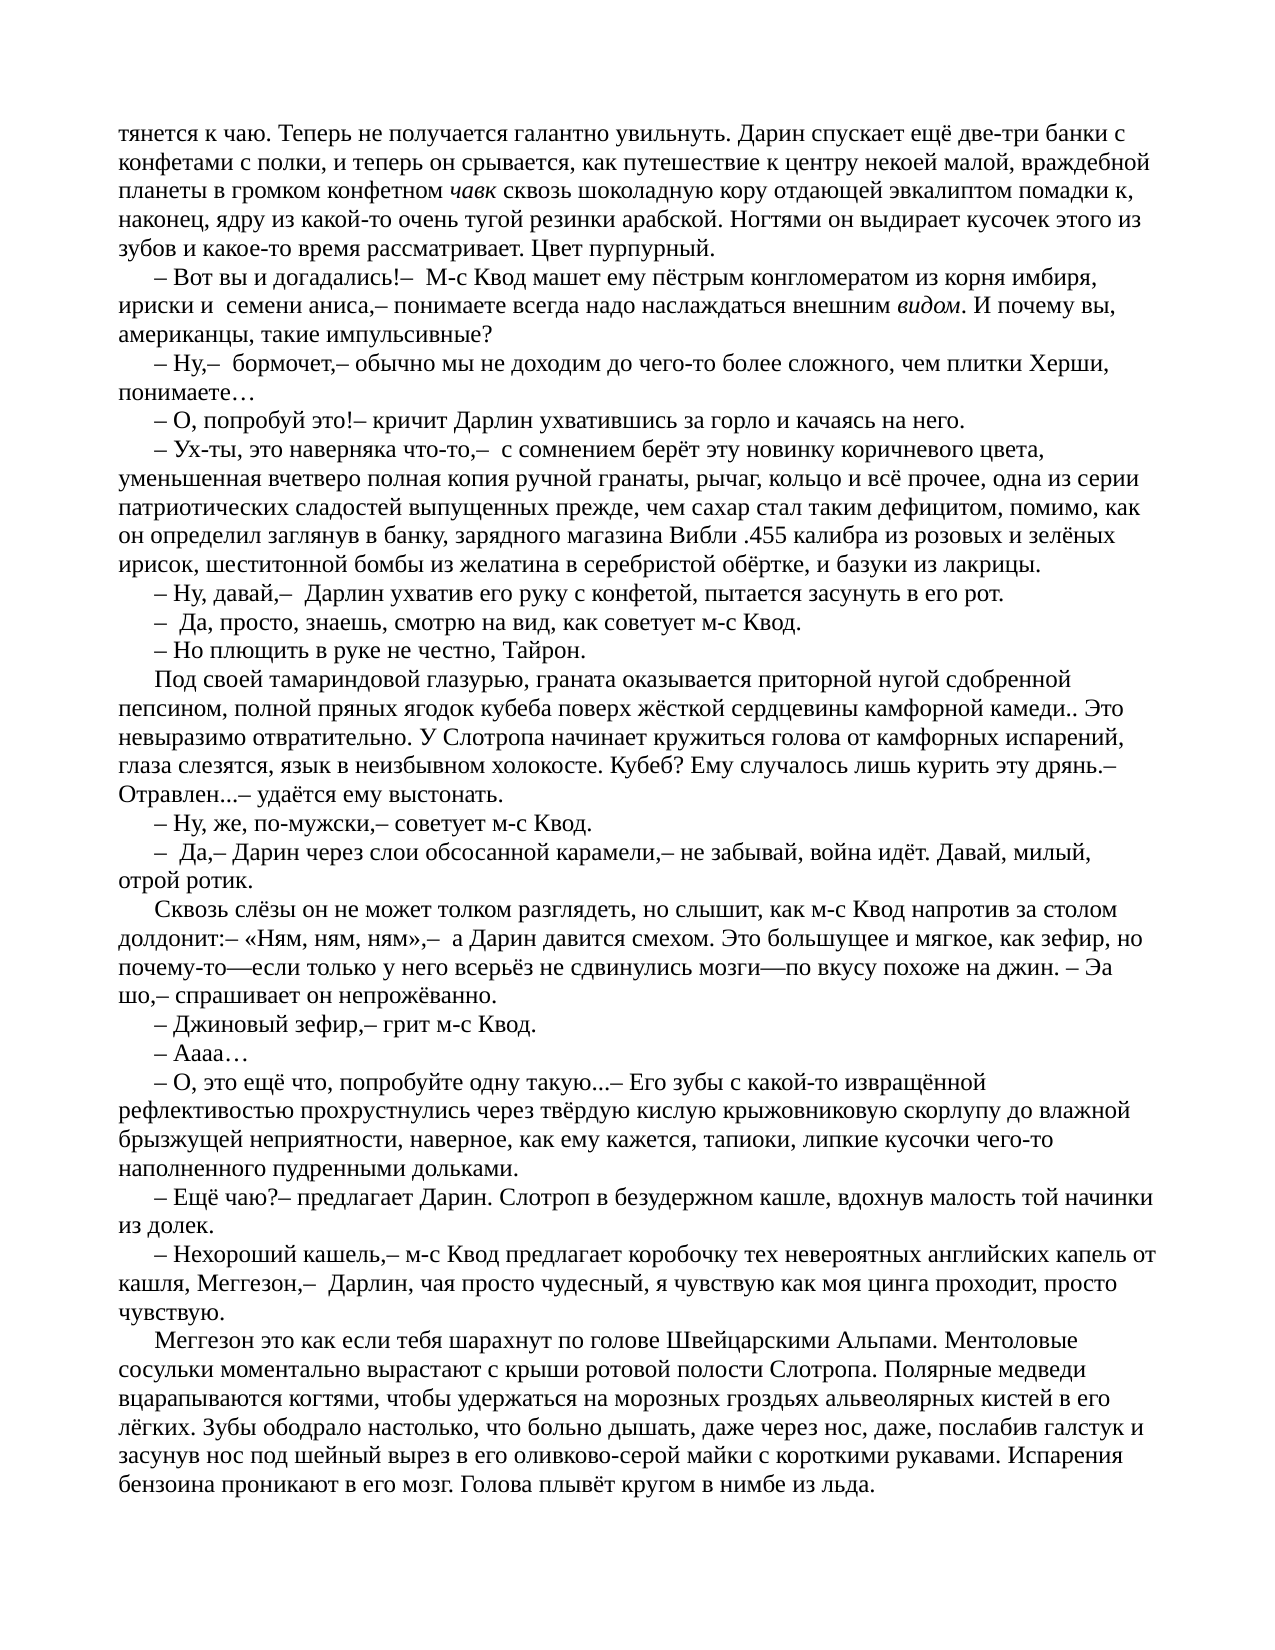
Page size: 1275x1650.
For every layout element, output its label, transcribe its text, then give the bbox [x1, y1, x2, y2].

text тянется к чаю. Теперь не получается галантно увильнуть. Дарин спускает ещё две-три банки с конфетами с полки, и теперь он срывается, как путешествие к центру некоей малой, враждебной планеты в громком конфетном чавк сквозь шоколадную кору отдающей эвкалиптом помадки к, наконец, ядру из какой-то очень тугой резинки арабской. Ногтями он выдирает кусочек этого из зубов и какое-то время рассматривает. Цвет пурпурный. [118, 118, 1157, 262]
text – Ну, давай,– Дарлин ухватив его руку с конфетой, пытается засунуть в его рот. [118, 578, 1157, 607]
text – Ещё чаю?– предлагает Дарин. Слотроп в безудержном кашле, вдохнув малость той начинки из долек. [118, 1182, 1157, 1239]
text Под своей тамариндовой глазурью, граната оказывается приторной нугой сдобренной пепсином, полной пряных ягодок кубеба поверх жёсткой сердцевины камфорной камеди.. Это невыразимо отвратительно. У Слотропа начинает кружиться голова от камфорных испарений, глаза слезятся, язык в неизбывном холокосте. Кубеб? Ему случалось лишь курить эту дрянь.– Отравлен...– удаётся ему выстонать. [118, 664, 1157, 808]
text – Нехороший кашель,– м-с Квод предлагает коробочку тех невероятных английских капель от кашля, Меггезон,– Дарлин, чая просто чудесный, я чувствую как моя цинга проходит, просто чувствую. [118, 1239, 1157, 1326]
text Сквозь слёзы он не может толком разглядеть, но слышит, как м-с Квод напротив за столом долдонит:– «Ням, ням, ням»,– а Дарин давится смехом. Это большущее и мягкое, как зефир, но почему-то—если только у него всерьёз не сдвинулись мозги—по вкусу похоже на джин. – Эа шо,– спрашивает он непрожёванно. [118, 894, 1157, 1009]
text – Ну, же, по-мужски,– советует м-с Квод. [118, 808, 1157, 837]
text – Да,– Дарин через слои обсосанной карамели,– не забывай, война идёт. Давай, милый, отрой ротик. [118, 837, 1157, 894]
text – Ну,– бормочет,– обычно мы не доходим до чего-то более сложного, чем плитки Херши, понимаете… [118, 348, 1157, 406]
text – Да, просто, знаешь, смотрю на вид, как советует м-с Квод. [118, 607, 1157, 636]
text Меггезон это как если тебя шарахнут по голове Швейцарскими Альпами. Ментоловые сосульки моментально вырастают с крыши ротовой полости Слотропа. Полярные медведи вцарапываются когтями, чтобы удержаться на морозных гроздьях альвеолярных кистей в его лёгких. Зубы ободрало настолько, что больно дышать, даже через нос, даже, послабив галстук и засунув нос под шейный вырез в его оливково-серой майки с короткими рукавами. Испарения бензоина проникают в его мозг. Голова плывёт кругом в нимбе из льда. [118, 1326, 1157, 1498]
text – О, это ещё что, попробуйте одну такую...– Его зубы с какой-то извращённой рефлективостью прохрустнулись через твёрдую кислую крыжовниковую скорлупу до влажной брызжущей неприятности, наверное, как ему кажется, тапиоки, липкие кусочки чего-то наполненного пудренными дольками. [118, 1067, 1157, 1182]
text – Аааа… [118, 1038, 1157, 1067]
text – Джиновый зефир,– грит м-с Квод. [118, 1009, 1157, 1038]
text – Но плющить в руке не честно, Тайрон. [118, 636, 1157, 664]
text – Вот вы и догадались!– М-с Квод машет ему пёстрым конгломератом из корня имбиря, ириски и семени аниса,– понимаете всегда надо наслаждаться внешним видом. И почему вы, американцы, такие импульсивные? [118, 262, 1157, 348]
text – Ух-ты, это наверняка что-то,– с сомнением берёт эту новинку коричневого цвета, уменьшенная вчетверо полная копия ручной гранаты, рычаг, кольцо и всё прочее, одна из серии патриотических сладостей выпущенных прежде, чем сахар стал таким дефицитом, помимо, как он определил заглянув в банку, зарядного магазина Вибли .455 калибра из розовых и зелёных ирисок, шеститонной бомбы из желатина в серебристой обёртке, и базуки из лакрицы. [118, 434, 1157, 578]
text – О, попробуй это!– кричит Дарлин ухватившись за горло и качаясь на него. [118, 406, 1157, 434]
